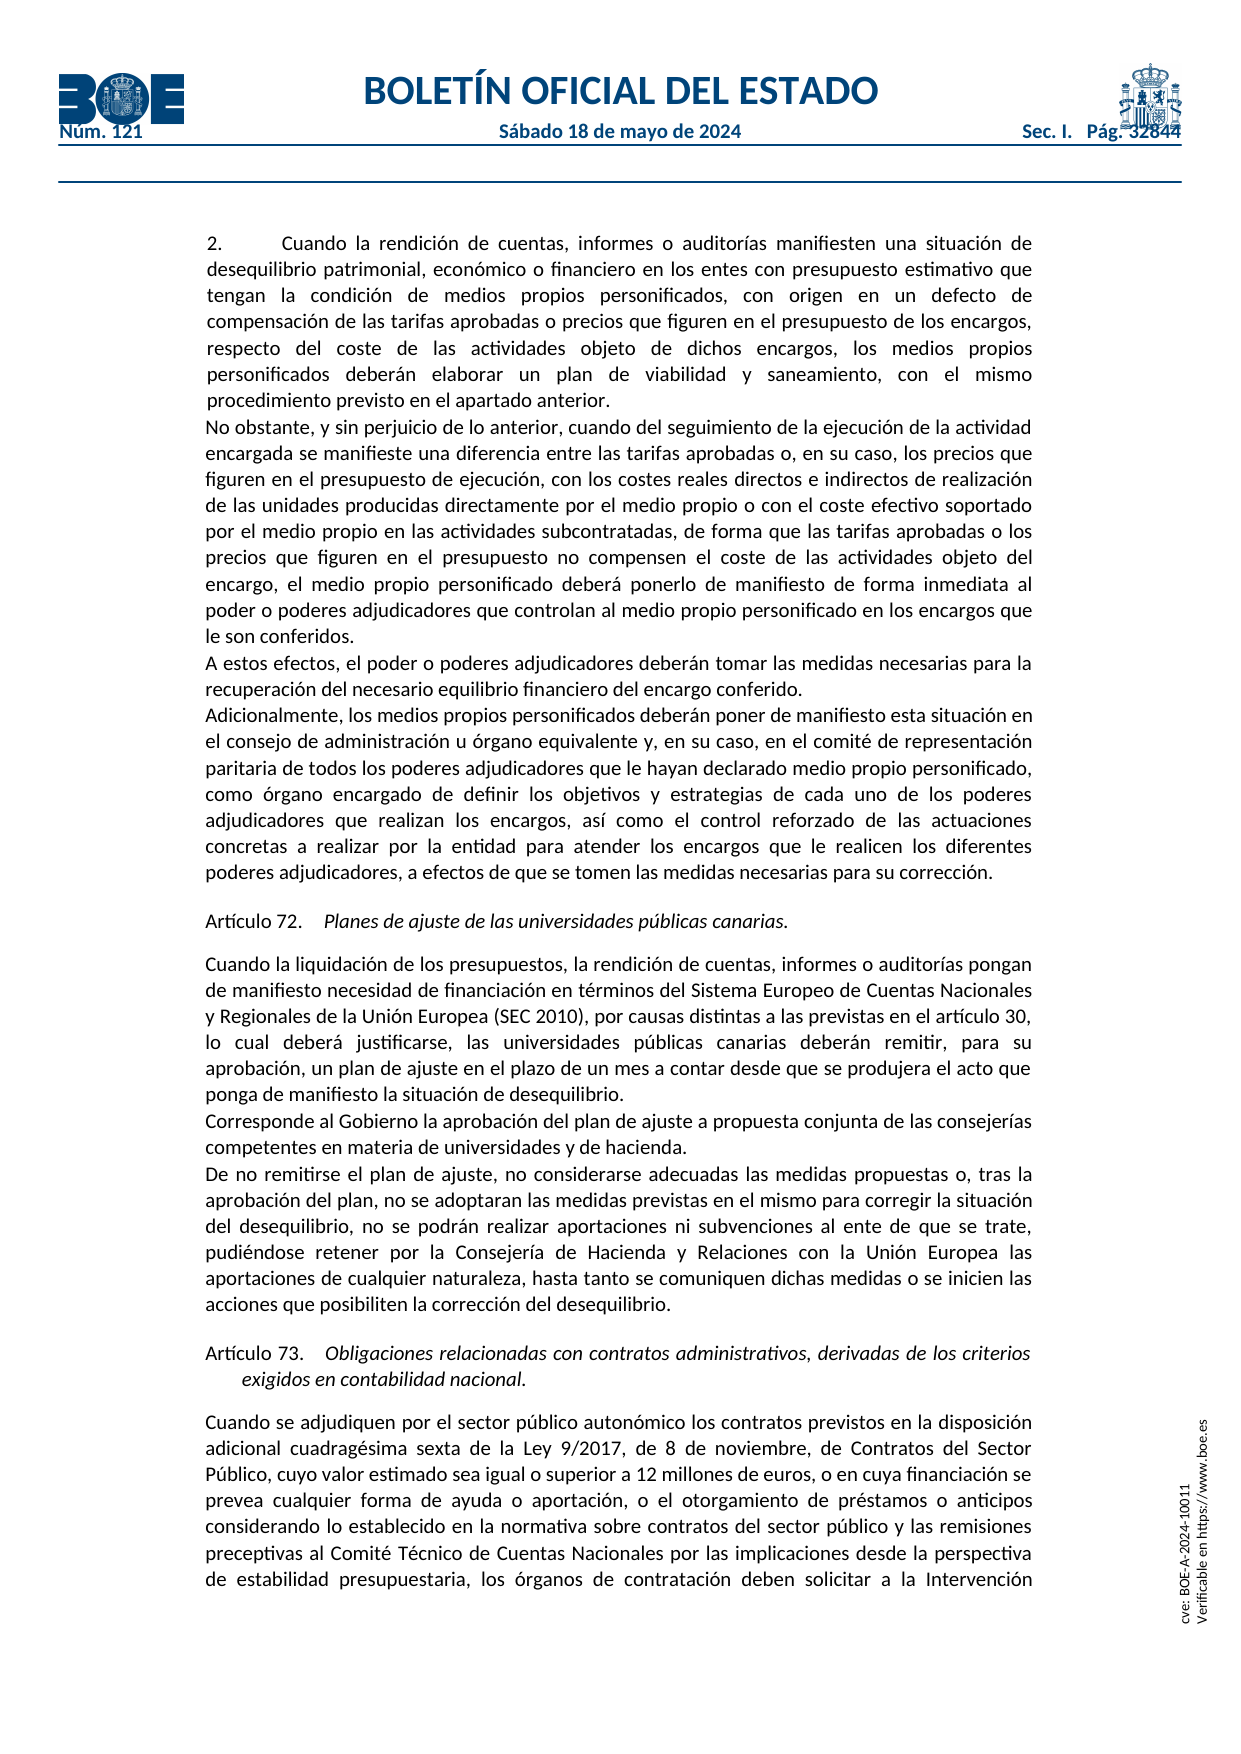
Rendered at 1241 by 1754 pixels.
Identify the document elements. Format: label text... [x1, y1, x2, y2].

list Cuando la rendición de cuentas, informes o auditorías manifiesten una situación de desequilibrio patrimonial, económico o financiero en los entes con presupuesto estimativo que tengan la condición de medios propios personificados, con origen en un defecto de compensación de las tarifas aprobadas o precios que figuren en el presupuesto de los encargos, respecto del coste de las actividades objeto de dichos encargos, los medios propios personificados deberán elaborar un plan de viabilidad y saneamiento, con el mismo procedimiento previsto en el apartado anterior. [207, 230, 1034, 413]
text A estos efectos, el poder o poderes adjudicadores deberán tomar las medidas necesarias para la recuperación del necesario equilibrio financiero del encargo conferido. [205, 650, 1034, 701]
text Artículo 73. Obligaciones relacionadas con contratos administrativos, derivadas de los criterios exigidos en contabilidad nacional. [205, 1340, 1034, 1392]
text De no remitirse el plan de ajuste, no considerarse adecuadas las medidas propuestas o, tras la aprobación del plan, no se adoptaran las medidas previstas en el mismo para corregir la situación del desequilibrio, no se podrán realizar aportaciones ni subvenciones al ente de que se trate, pudiéndose retener por la Consejería de Hacienda y Relaciones con la Unión Europea las aportaciones de cualquier naturaleza, hasta tanto se comuniquen dichas medidas o se inicien las acciones que posibiliten la corrección del desequilibrio. [205, 1161, 1034, 1317]
text No obstante, y sin perjuicio de lo anterior, cuando del seguimiento de la ejecución de la actividad encargada se manifieste una diferencia entre las tarifas aprobadas o, en su caso, los precios que figuren en el presupuesto de ejecución, con los costes reales directos e indirectos de realización de las unidades producidas directamente por el medio propio o con el coste efectivo soportado por el medio propio en las actividades subcontratadas, de forma que las tarifas aprobadas o los precios que figuren en el presupuesto no compensen el coste de las actividades objeto del encargo, el medio propio personificado deberá ponerlo de manifiesto de forma inmediata al poder o poderes adjudicadores que controlan al medio propio personificado en los encargos que le son conferidos. [205, 414, 1034, 648]
text Corresponde al Gobierno la aprobación del plan de ajuste a propuesta conjunta de las consejerías competentes en materia de universidades y de hacienda. [205, 1108, 1034, 1160]
text Cuando se adjudiquen por el sector público autonómico los contratos previstos en la disposición adicional cuadragésima sexta de la Ley 9/2017, de 8 de noviembre, de Contratos del Sector Público, cuyo valor estimado sea igual o superior a 12 millones de euros, o en cuya financiación se prevea cualquier forma de ayuda o aportación, o el otorgamiento de préstamos o anticipos considerando lo establecido en la normativa sobre contratos del sector público y las remisiones preceptivas al Comité Técnico de Cuentas Nacionales por las implicaciones desde la perspectiva de estabilidad presupuestaria, los órganos de contratación deben solicitar a la Intervención [205, 1409, 1034, 1591]
text Adicionalmente, los medios propios personificados deberán poner de manifiesto esta situación en el consejo de administración u órgano equivalente y, en su caso, en el comité de representación paritaria de todos los poderes adjudicadores que le hayan declarado medio propio personificado, como órgano encargado de definir los objetivos y estrategias de cada uno de los poderes adjudicadores que realizan los encargos, así como el control reforzado de las actuaciones concretas a realizar por la entidad para atender los encargos que le realicen los diferentes poderes adjudicadores, a efectos de que se tomen las medidas necesarias para su corrección. [205, 702, 1034, 885]
text Artículo 72. Planes de ajuste de las universidades públicas canarias. [205, 908, 1034, 933]
text Cuando la liquidación de los presupuestos, la rendición de cuentas, informes o auditorías pongan de manifiesto necesidad de financiación en términos del Sistema Europeo de Cuentas Nacionales y Regionales de la Unión Europea (SEC 2010), por causas distintas a las previstas en el artículo 30, lo cual deberá justificarse, las universidades públicas canarias deberán remitir, para su aprobación, un plan de ajuste en el plazo de un mes a contar desde que se produjera el acto que ponga de manifiesto la situación de desequilibrio. [205, 951, 1034, 1107]
